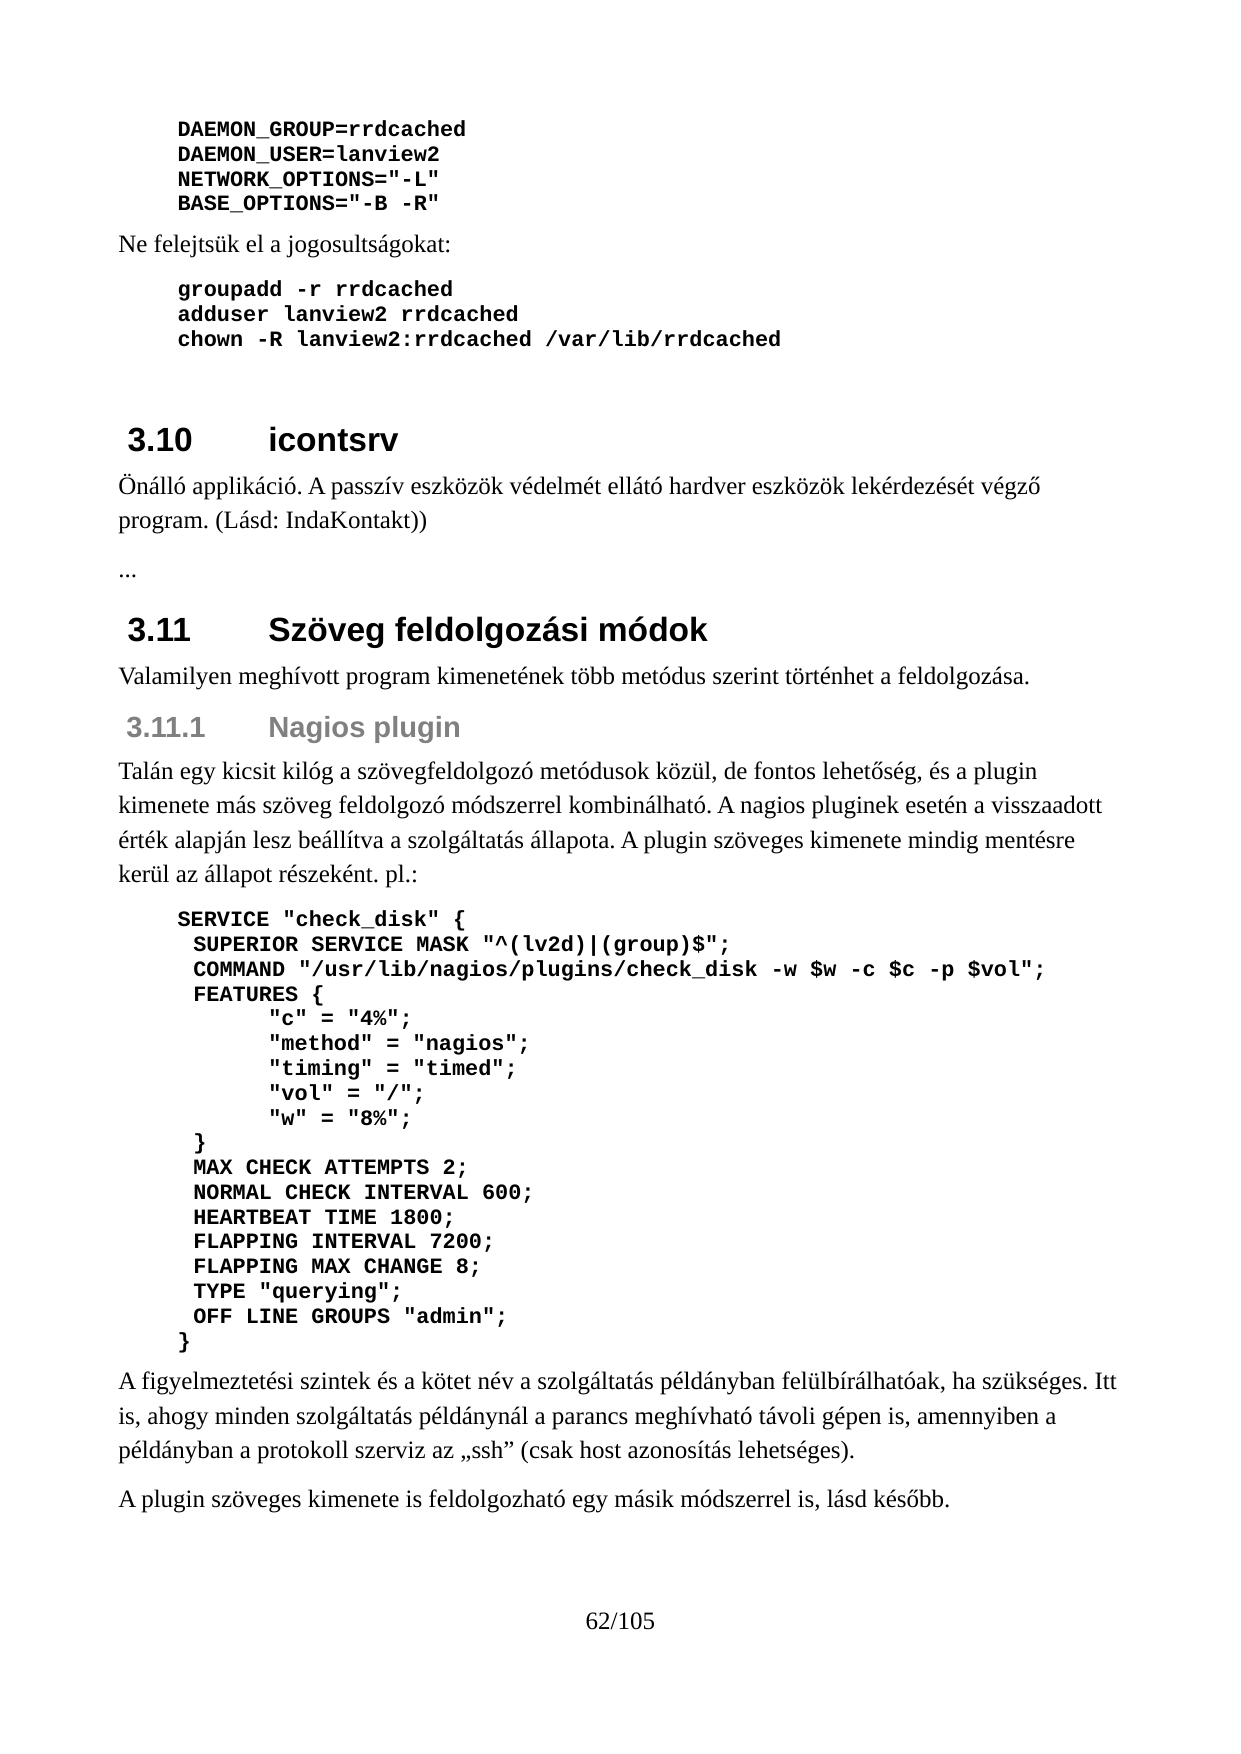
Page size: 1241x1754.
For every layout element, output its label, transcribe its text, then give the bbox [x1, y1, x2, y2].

text Valamilyen meghívott program kimenetének több metódus szerint történhet a feldolgozása. [118, 661, 1122, 689]
text FEATURES { [177, 983, 1122, 1007]
text "method" = "nagios"; [177, 1032, 1122, 1057]
text "w" = "8%"; [177, 1107, 1122, 1131]
text FLAPPING MAX CHANGE 8; [177, 1255, 1122, 1280]
subtitle Nagios plugin [118, 710, 1122, 743]
text Önálló applikáció. A passzív eszközök védelmét ellátó hardver eszközök lekérdezését végző program. (Lásd: IndaKontakt)) [118, 471, 1122, 534]
text COMMAND "/usr/lib/nagios/plugins/check_disk -w $w -c $c -p $vol"; [177, 958, 1122, 983]
text TYPE "querying"; [177, 1280, 1122, 1305]
text FLAPPING INTERVAL 7200; [177, 1231, 1122, 1255]
text ... [118, 554, 1122, 583]
text HEARTBEAT TIME 1800; [177, 1206, 1122, 1231]
text } [177, 1330, 1122, 1354]
text groupadd -r rrdcached adduser lanview2 rrdcached chown -R lanview2:rrdcached /var/lib/rrdcached [177, 278, 1122, 352]
text "vol" = "/"; [177, 1082, 1122, 1107]
text NORMAL CHECK INTERVAL 600; [177, 1181, 1122, 1206]
text DAEMON_GROUP=rrdcached DAEMON_USER=lanview2 NETWORK_OPTIONS="-L" BASE_OPTIONS="-B -R" [177, 118, 1122, 217]
text Talán egy kicsit kilóg a szövegfeldolgozó metódusok közül, de fontos lehetőség, és a plugin kimenete más szöveg feldolgozó módszerrel kombinálható. A nagios pluginek esetén a visszaadott érték alapján lesz beállítva a szolgáltatás állapota. A plugin szöveges kimenete mindig mentésre kerül az állapot részeként. pl.: [118, 756, 1122, 888]
text MAX CHECK ATTEMPTS 2; [177, 1156, 1122, 1181]
text OFF LINE GROUPS "admin"; [177, 1305, 1122, 1330]
text } [177, 1131, 1122, 1156]
text "c" = "4%"; [177, 1007, 1122, 1032]
text "timing" = "timed"; [177, 1057, 1122, 1082]
text SUPERIOR SERVICE MASK "^(lv2d)|(group)$"; [177, 933, 1122, 958]
text Ne felejtsük el a jogosultságokat: [118, 229, 1122, 258]
subtitle icontsrv [118, 419, 1122, 458]
text A plugin szöveges kimenete is feldolgozható egy másik módszerrel is, lásd később. [118, 1484, 1122, 1513]
text A figyelmeztetési szintek és a kötet név a szolgáltatás példányban felülbírálhatóak, ha szükséges. Itt is, ahogy minden szolgáltatás példánynál a parancs meghívható távoli gépen is, amennyiben a példányban a protokoll szerviz az „ssh” (csak host azonosítás lehetséges). [118, 1366, 1122, 1464]
text SERVICE "check_disk" { [177, 908, 1122, 933]
subtitle Szöveg feldolgozási módok [118, 609, 1122, 648]
